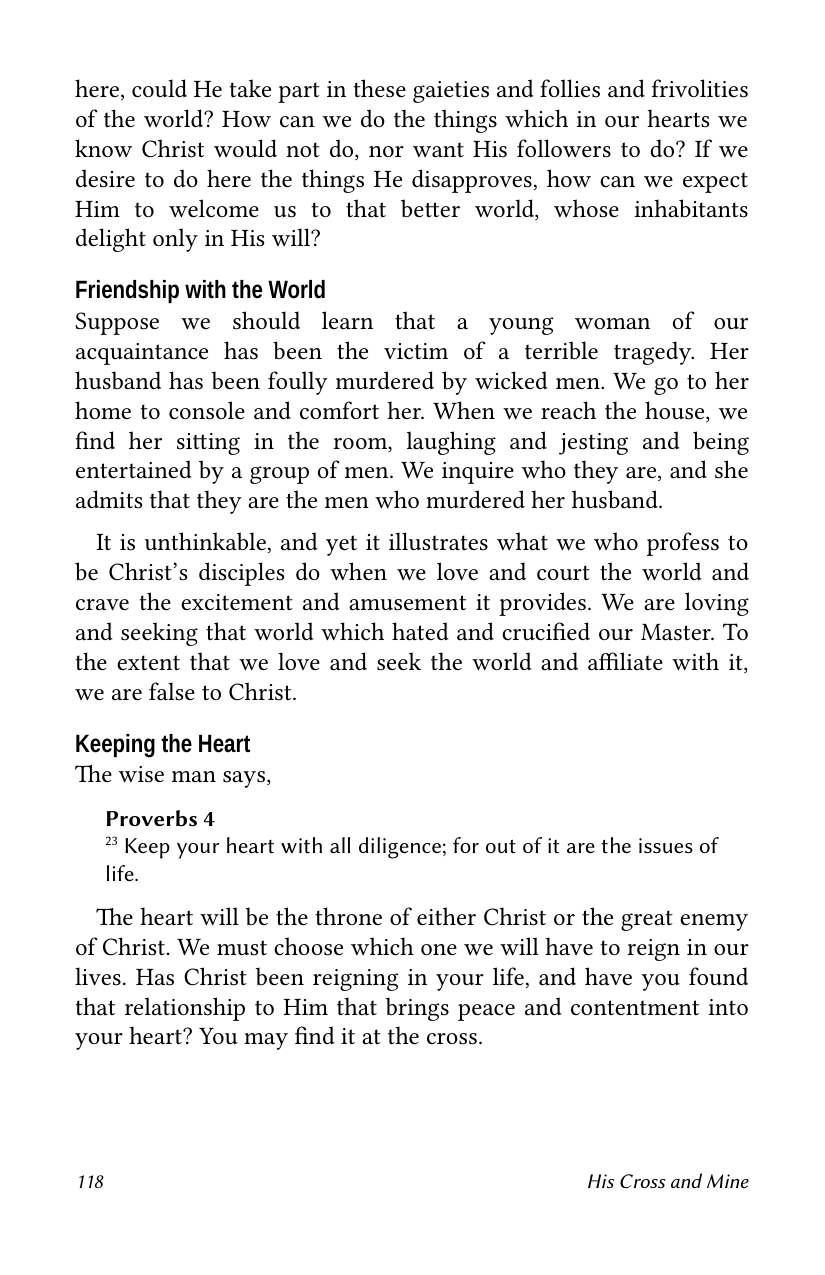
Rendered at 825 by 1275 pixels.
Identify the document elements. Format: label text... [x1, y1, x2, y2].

text Suppose we should learn that a young woman of our acquaintance has been the victim of a terrible tragedy. Her husband has been foully murdered by wicked men. We go to her home to console and comfort her. When we reach the house, we find her sitting in the room, laughing and jesting and being entertained by a group of men. We inquire who they are, and she admits that they are the men who murdered her husband. [75, 307, 750, 515]
text It is unthinkable, and yet it illustrates what we who profess to be Christ’s disciples do when we love and court the world and crave the excitement and amusement it provides. We are loving and seeking that world which hated and crucified our Master. To the extent that we love and seek the world and affiliate with it, we are false to Christ. [75, 528, 750, 706]
text Proverbs 4 [105, 805, 750, 832]
subtitle Keeping the Heart [75, 729, 750, 757]
text The wise man says, [75, 761, 750, 789]
text here, could He take part in these gaieties and follies and frivolities of the world? How can we do the things which in our hearts we know Christ would not do, nor want His followers to do? If we desire to do here the things He disapproves, how can we expect Him to welcome us to that better world, whose inhabitants delight only in His will? [75, 75, 750, 253]
subtitle Friendship with the World [75, 275, 750, 304]
text The heart will be the throne of either Christ or the great enemy of Christ. We must choose which one we will have to reign in our lives. Has Christ been reigning in your life, and have you found that relationship to Him that brings peace and contentment into your heart? You may find it at the cross. [75, 903, 750, 1051]
text 23 Keep your heart with all diligence; for out of it are the issues of life. [105, 833, 720, 887]
